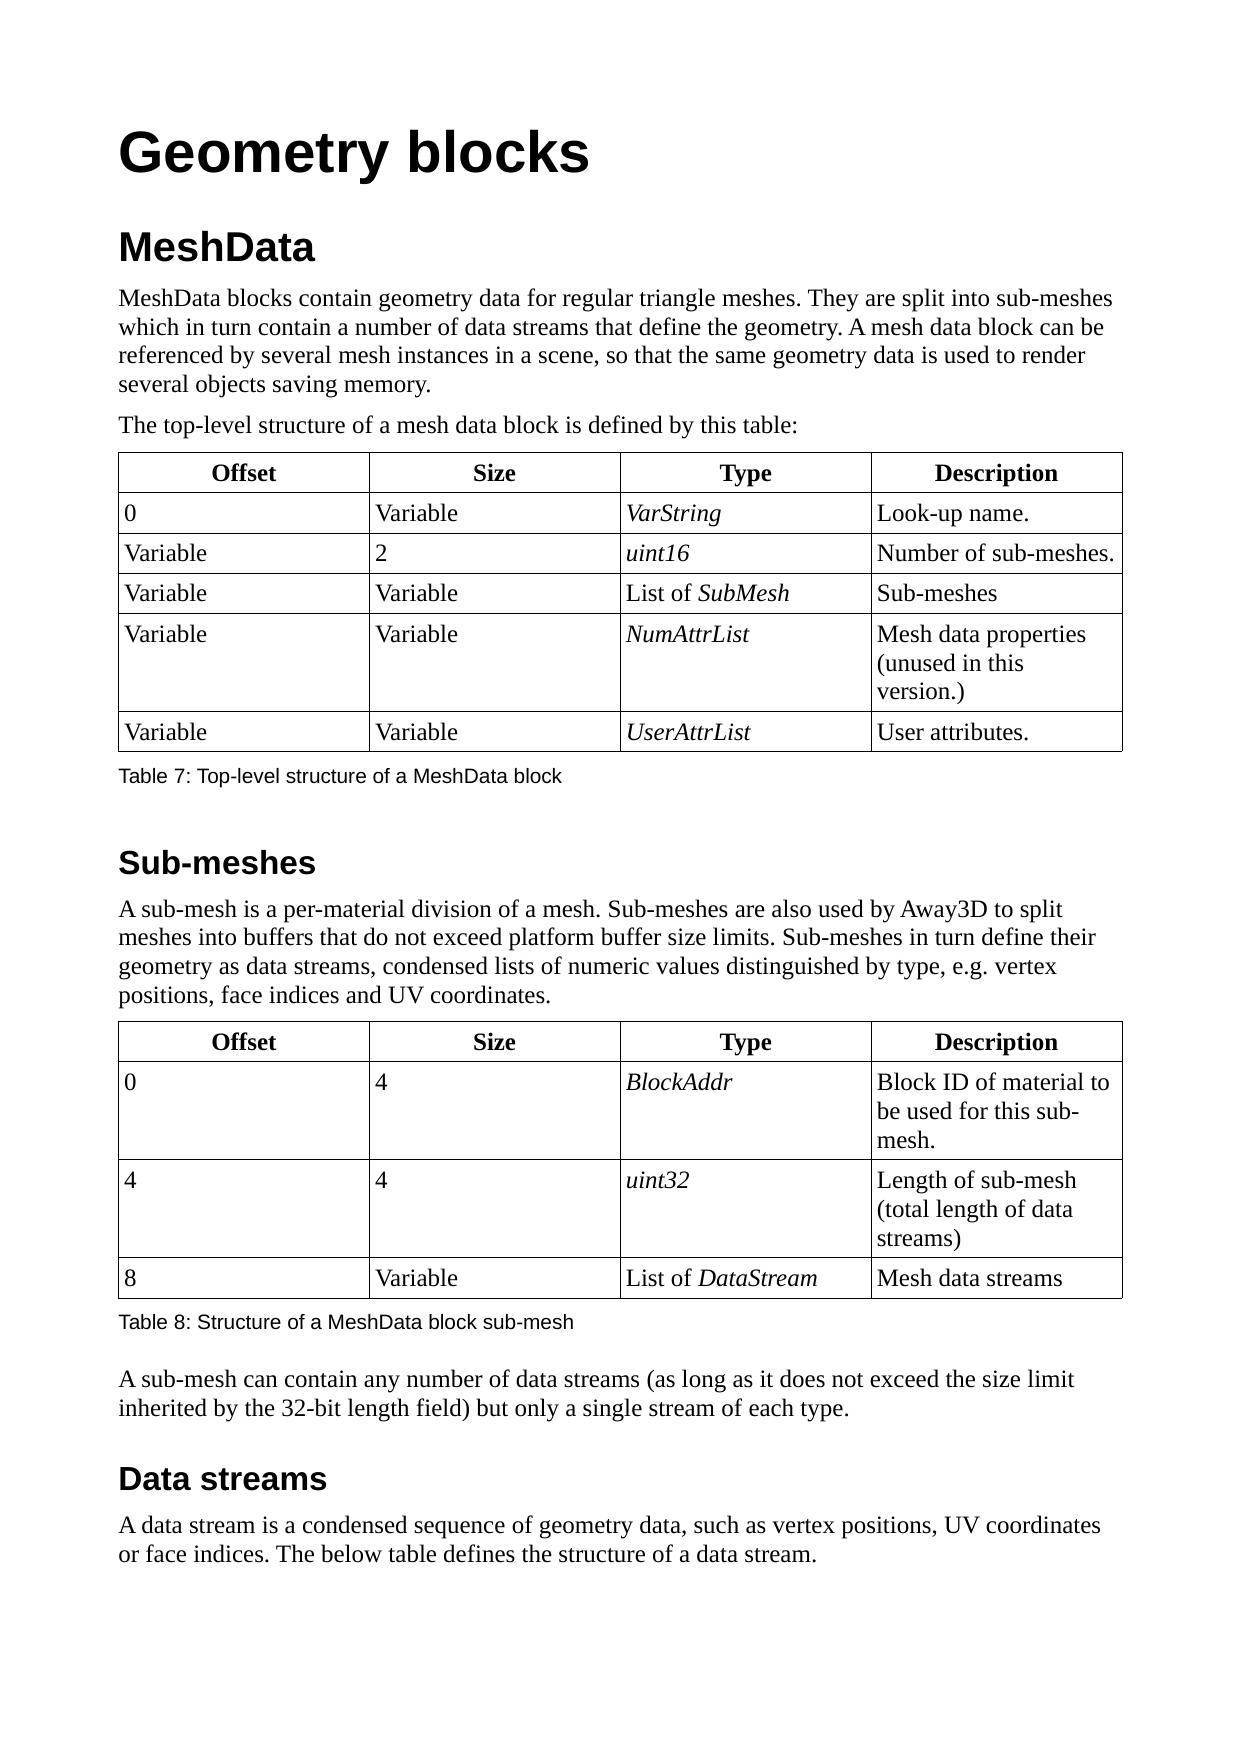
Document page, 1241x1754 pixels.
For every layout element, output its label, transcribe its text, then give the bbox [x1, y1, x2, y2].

table_cell Mesh data properties (unused in this version.) [872, 614, 1122, 711]
table_cell UserAttrList [621, 712, 871, 751]
subtitle Sub-meshes [118, 843, 1122, 881]
table_cell Variable [119, 534, 369, 573]
table_cell Number of sub-meshes. [872, 534, 1122, 573]
text MeshData blocks contain geometry data for regular triangle meshes. They are split into sub-meshes which in turn contain a number of data streams that define the geometry. A mesh data block can be referenced by several mesh instances in a scene, so that the same geometry data is used to render several objects saving memory. [118, 283, 1122, 398]
table_cell Look-up name. [872, 493, 1122, 532]
table_cell Variable [370, 712, 620, 751]
table_header Type [621, 1022, 871, 1061]
table_cell 2 [370, 534, 620, 573]
table_cell Mesh data streams [872, 1258, 1122, 1297]
table_cell 8 [119, 1258, 369, 1297]
table_cell Block ID of material to be used for this sub-mesh. [872, 1062, 1122, 1159]
table_cell List of SubMesh [621, 574, 871, 613]
table_cell User attributes. [872, 712, 1122, 751]
table_header Description [872, 453, 1122, 492]
text The top-level structure of a mesh data block is defined by this table: [118, 411, 1122, 439]
text Table 7: Top-level structure of a MeshData block [118, 764, 1122, 788]
table_cell uint16 [621, 534, 871, 573]
table_cell BlockAddr [621, 1062, 871, 1159]
subtitle Data streams [118, 1459, 1122, 1497]
table_header Size [370, 1022, 620, 1061]
table_cell Variable [119, 614, 369, 711]
text A sub-mesh is a per-material division of a mesh. Sub-meshes are also used by Away3D to split meshes into buffers that do not exceed platform buffer size limits. Sub-meshes in turn define their geometry as data streams, condensed lists of numeric values distinguished by type, e.g. vertex positions, face indices and UV coordinates. [118, 894, 1122, 1009]
table_cell 0 [119, 493, 369, 532]
table_cell Variable [370, 614, 620, 711]
table_cell Variable [370, 1258, 620, 1297]
table_header Type [621, 453, 871, 492]
subtitle MeshData [118, 223, 1122, 271]
table_header Offset [119, 1022, 369, 1061]
table_header Offset [119, 453, 369, 492]
table_cell Variable [119, 574, 369, 613]
table_cell 0 [119, 1062, 369, 1159]
subtitle Geometry blocks [118, 118, 1122, 185]
table_header Description [872, 1022, 1122, 1061]
text A sub-mesh can contain any number of data streams (as long as it does not exceed the size limit inherited by the 32-bit length field) but only a single stream of each type. [118, 1364, 1122, 1421]
table_cell Variable [370, 574, 620, 613]
text A data stream is a condensed sequence of geometry data, such as vertex positions, UV coordinates or face indices. The below table defines the structure of a data stream. [118, 1510, 1122, 1567]
table_cell VarString [621, 493, 871, 532]
table_cell 4 [370, 1160, 620, 1257]
table_cell 4 [119, 1160, 369, 1257]
table_cell Variable [370, 493, 620, 532]
table_cell 4 [370, 1062, 620, 1159]
table_cell List of DataStream [621, 1258, 871, 1297]
table_cell NumAttrList [621, 614, 871, 711]
table_cell Sub-meshes [872, 574, 1122, 613]
table_cell uint32 [621, 1160, 871, 1257]
table_cell Length of sub-mesh (total length of data streams) [872, 1160, 1122, 1257]
table_header Size [370, 453, 620, 492]
table_cell Variable [119, 712, 369, 751]
text Table 8: Structure of a MeshData block sub-mesh [118, 1310, 1122, 1334]
